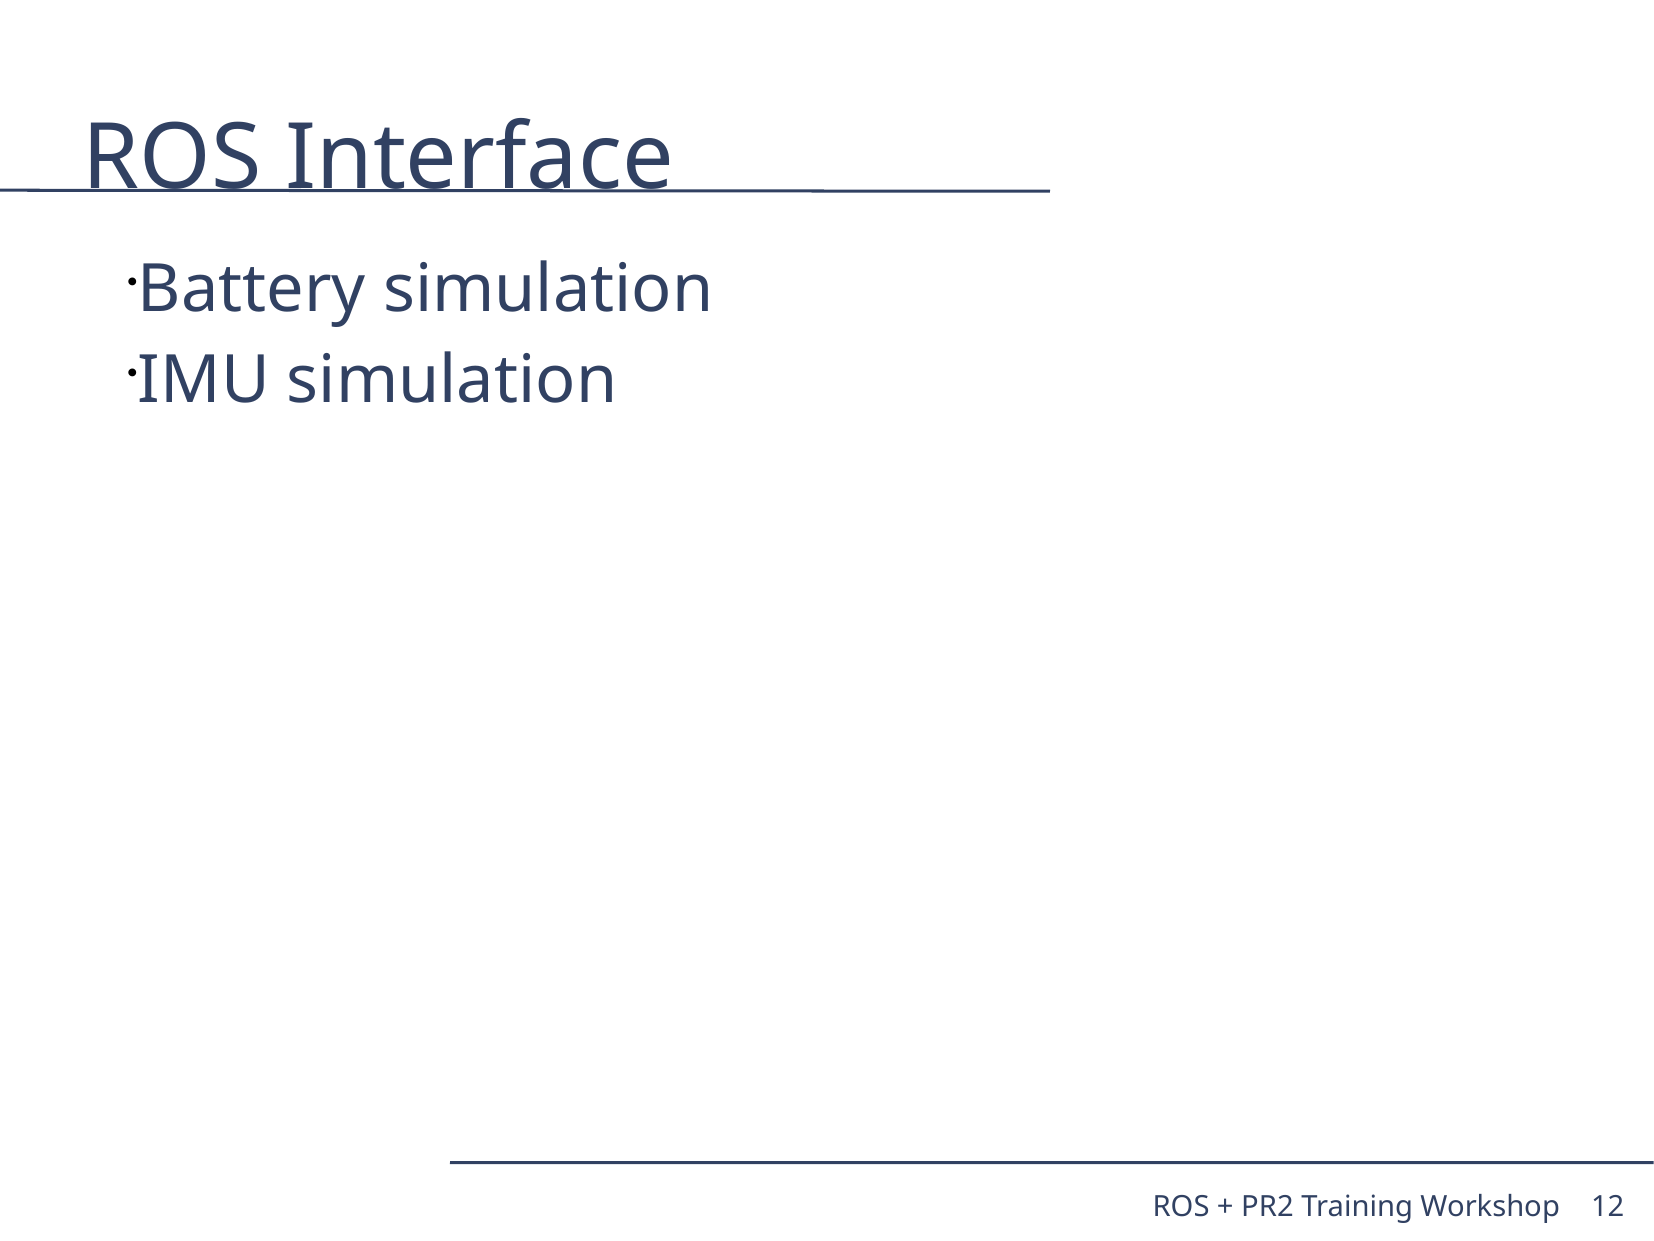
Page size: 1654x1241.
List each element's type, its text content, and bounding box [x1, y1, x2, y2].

text_box Battery simulation IMU simulation [112, 232, 1538, 404]
title ROS Interface [82, 49, 1571, 257]
